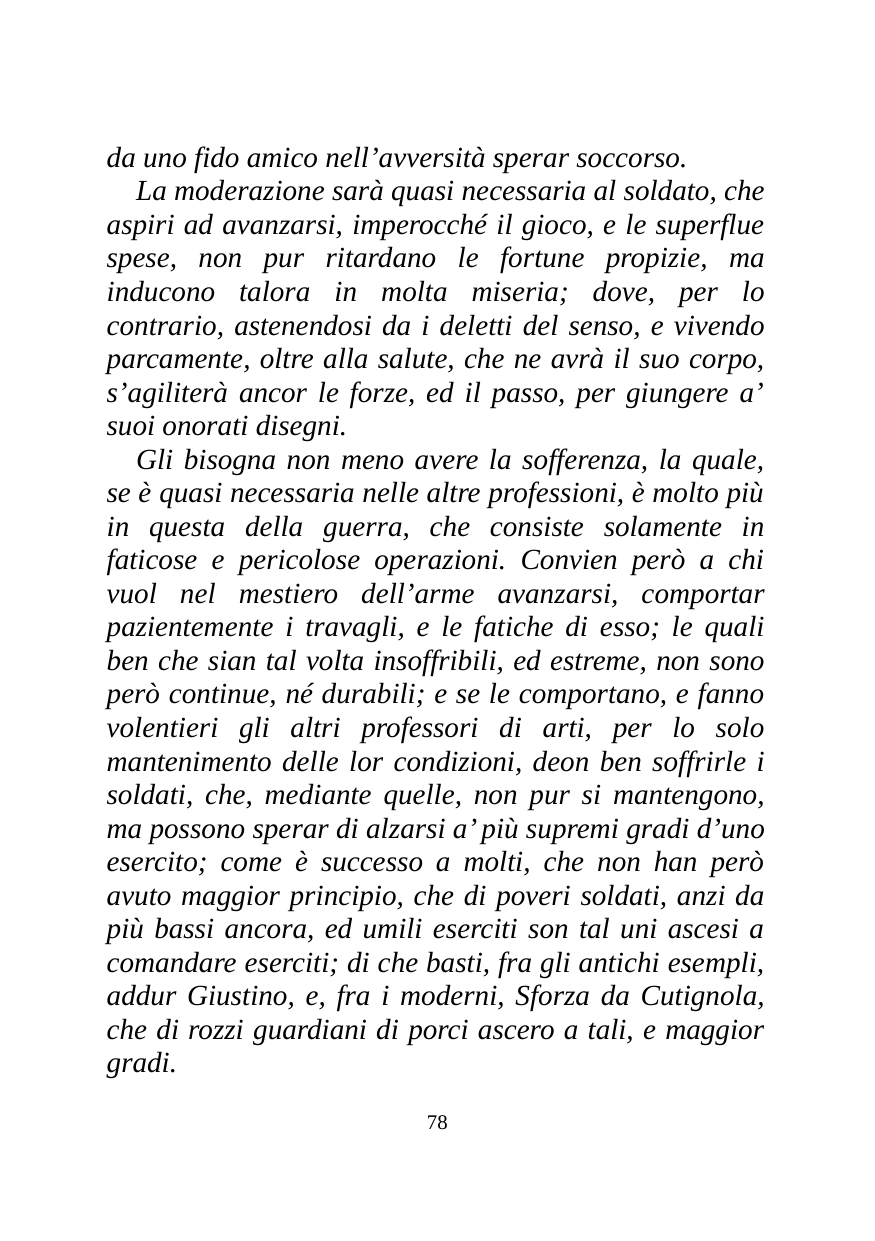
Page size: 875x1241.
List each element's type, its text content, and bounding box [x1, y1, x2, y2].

text Gli bisogna non meno avere la sofferenza, la quale, se è quasi necessaria nelle altre professioni, è molto più in questa della guerra, che consiste solamente in faticose e pericolose operazioni. Convien però a chi vuol nel mestiero dell’arme avanzarsi, comportar pazientemente i travagli, e le fatiche di esso; le quali ben che sian tal volta insoffribili, ed estreme, non sono però continue, né durabili; e se le comportano, e fanno volentieri gli altri professori di arti, per lo solo mantenimento delle lor condizioni, deon ben soffrirle i soldati, che, mediante quelle, non pur si mantengono, ma possono sperar di alzarsi a’ più supremi gradi d’uno esercito; come è successo a molti, che non han però avuto maggior principio, che di poveri soldati, anzi da più bassi ancora, ed umili eserciti son tal uni ascesi a comandare eserciti; di che basti, fra gli antichi esempli, addur Giustino, e, fra i moderni, Sforza da Cutignola, che di rozzi guardiani di porci ascero a tali, e maggior gradi. [106, 442, 768, 1079]
text La moderazione sarà quasi necessaria al soldato, che aspiri ad avanzarsi, imperocché il gioco, e le superflue spese, non pur ritardano le fortune propizie, ma inducono talora in molta miseria; dove, per lo contrario, astenendosi da i deletti del senso, e vivendo parcamente, oltre alla salute, che ne avrà il suo corpo, s’agiliterà ancor le forze, ed il passo, per giungere a’ suoi onorati disegni. [106, 173, 768, 442]
text da uno fido amico nell’avversità sperar soccorso. [106, 140, 768, 173]
